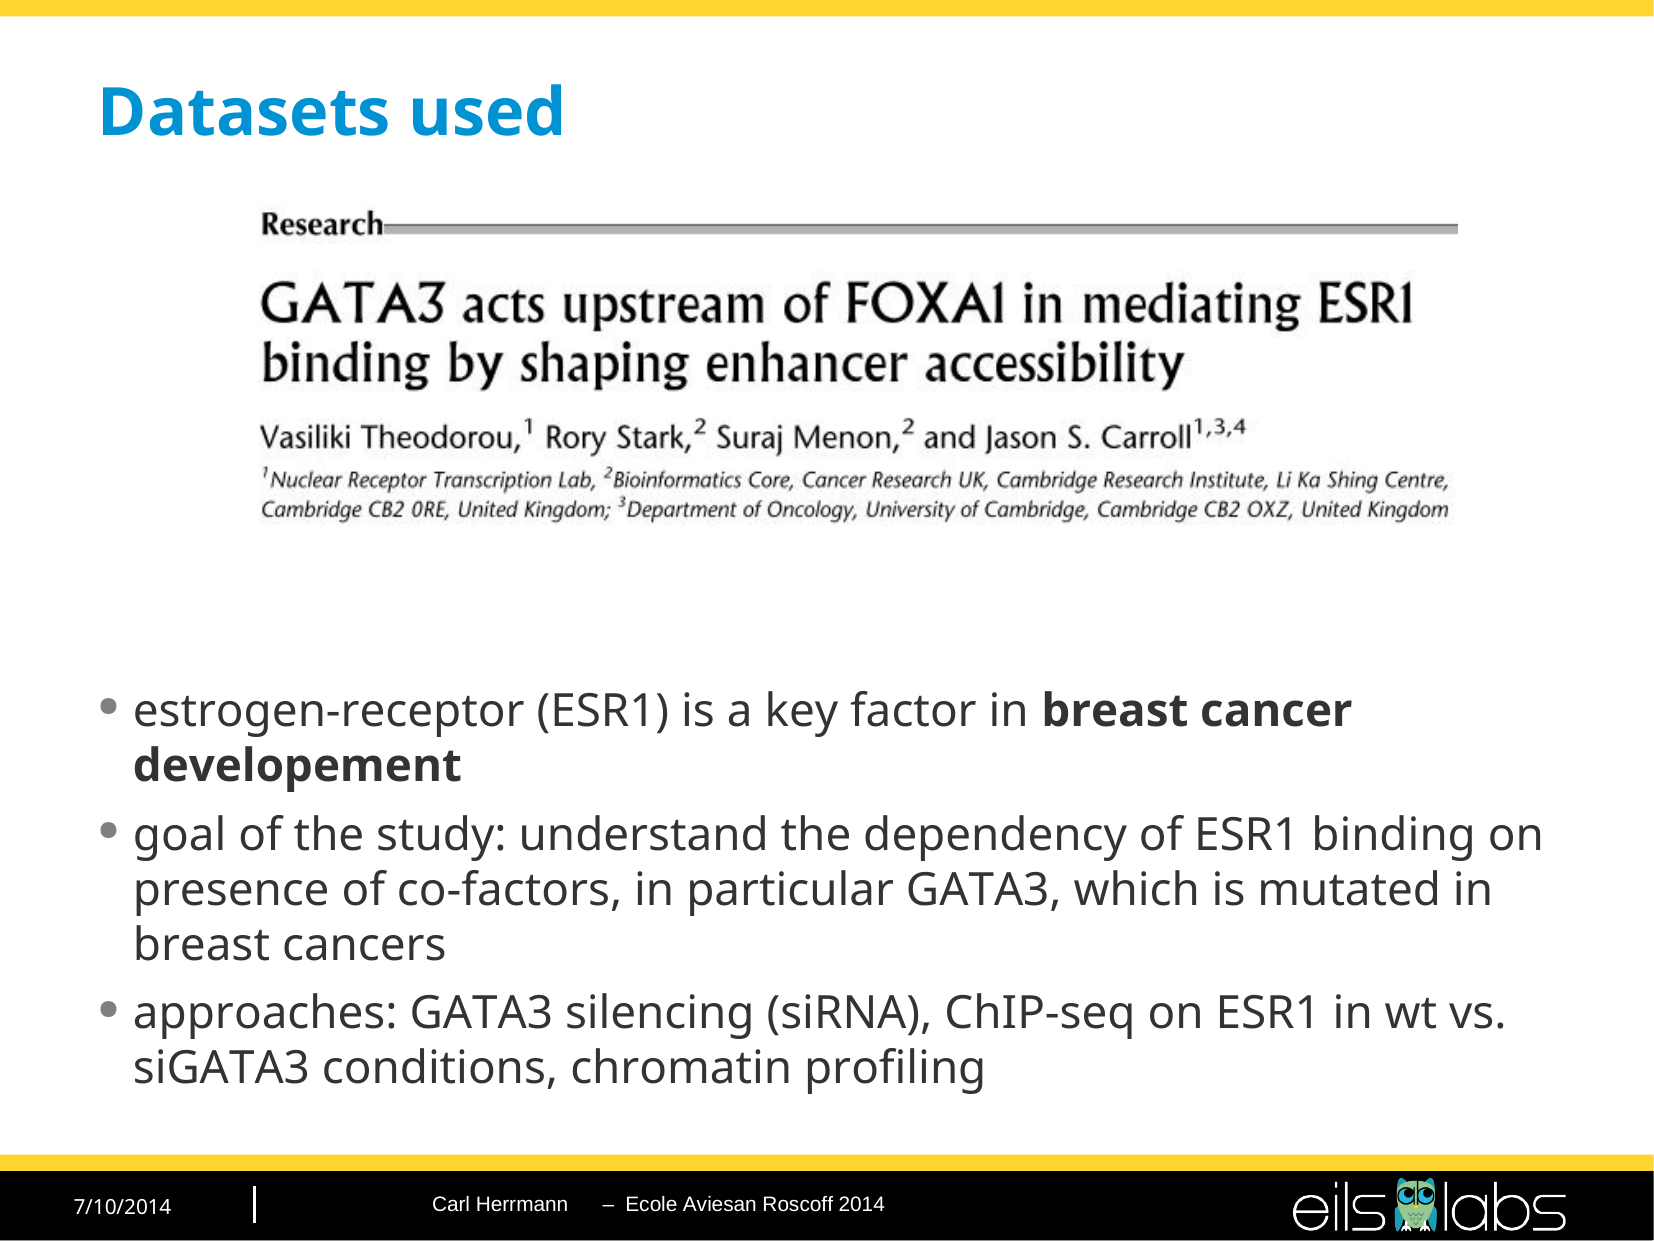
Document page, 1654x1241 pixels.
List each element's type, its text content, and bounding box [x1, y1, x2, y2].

title Datasets used [82, 61, 1571, 168]
picture [220, 191, 1458, 559]
list estrogen-receptor (ESR1) is a key factor in breast cancer developement goal of the study: understand the dependency of ESR1 binding on presence of co-factors, in particular GATA3, which is mutated in breast cancers approaches: GATA3 silencing (siRNA), ChIP-seq on ESR1 in wt vs. siGATA3 conditions, chromatin profiling [82, 673, 1619, 1158]
picture [1292, 1177, 1566, 1232]
